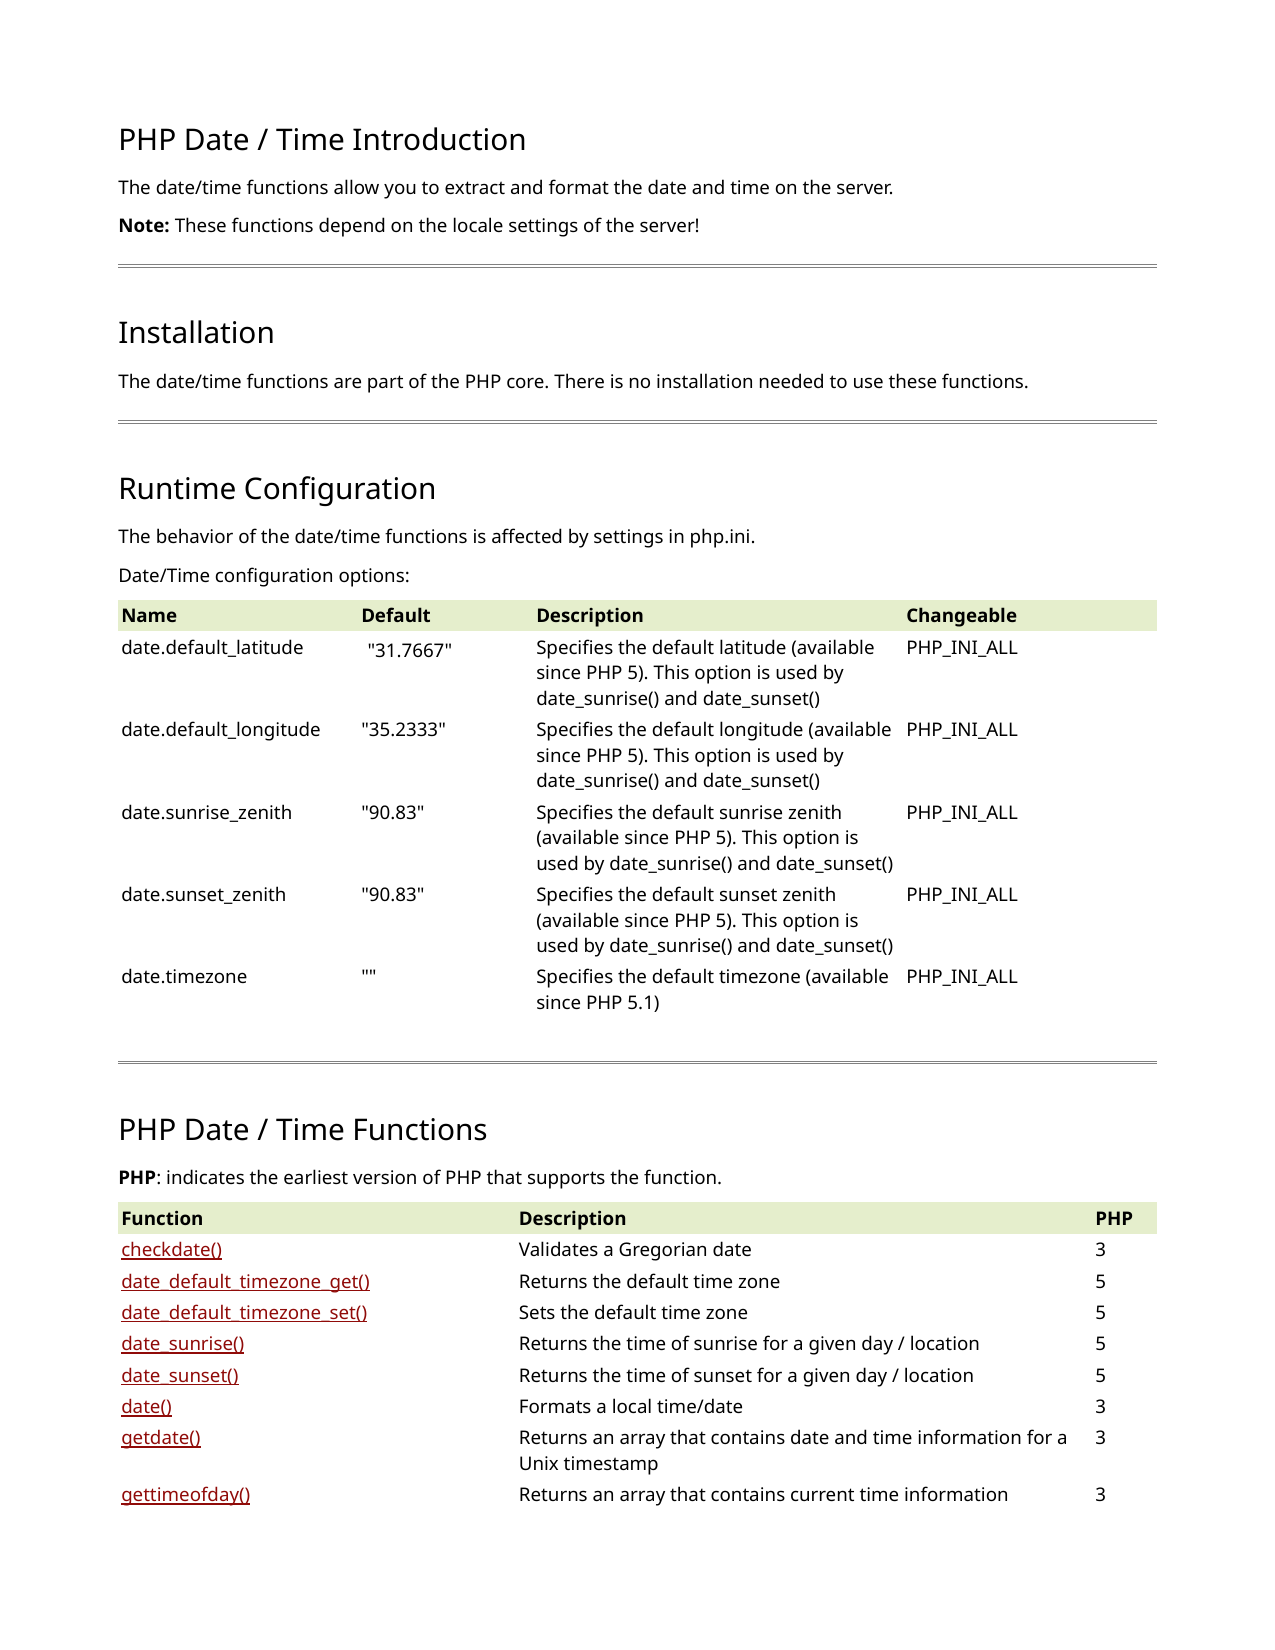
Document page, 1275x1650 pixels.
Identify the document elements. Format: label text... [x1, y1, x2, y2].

table_cell getdate() [118, 1422, 516, 1479]
table_cell Validates a Gregorian date [516, 1234, 1092, 1265]
table_cell date_sunset() [118, 1359, 516, 1390]
table_cell Specifies the default latitude (available since PHP 5). This option is used by date_sunrise() and date_sunset() [533, 631, 903, 714]
table_cell Returns the time of sunset for a given day / location [516, 1359, 1092, 1390]
table_cell Returns the time of sunrise for a given day / location [516, 1328, 1092, 1359]
table_cell 5 [1092, 1265, 1157, 1296]
subtitle Installation [118, 312, 1157, 352]
table_cell Specifies the default longitude (available since PHP 5). This option is used by date_sunrise() and date_sunset() [533, 714, 903, 796]
table_cell Sets the default time zone [516, 1296, 1092, 1328]
table_cell 5 [1092, 1296, 1157, 1328]
table_cell date.default_longitude [118, 714, 358, 796]
table_cell PHP_INI_ALL [903, 796, 1157, 878]
table_cell date.sunset_zenith [118, 879, 358, 961]
table_cell date_default_timezone_set() [118, 1296, 516, 1328]
subtitle Runtime Configuration [118, 468, 1157, 508]
table_cell PHP_INI_ALL [903, 961, 1157, 1018]
table_cell "" [358, 961, 533, 1018]
table_cell date() [118, 1390, 516, 1422]
text The date/time functions are part of the PHP core. There is no installation needed to use these functions. [118, 368, 1157, 393]
table_cell date.sunrise_zenith [118, 796, 358, 878]
table_cell Specifies the default timezone (available since PHP 5.1) [533, 961, 903, 1018]
text Date/Time configuration options: [118, 562, 1157, 587]
table_cell date_sunrise() [118, 1328, 516, 1359]
table_cell PHP_INI_ALL [903, 631, 1157, 714]
table_cell 3 [1092, 1479, 1157, 1510]
table_cell date_default_timezone_get() [118, 1265, 516, 1296]
table_header Name [118, 600, 358, 631]
table_cell Specifies the default sunset zenith (available since PHP 5). This option is used by date_sunrise() and date_sunset() [533, 879, 903, 961]
subtitle PHP Date / Time Introduction [118, 118, 1157, 158]
table_cell 5 [1092, 1328, 1157, 1359]
table_cell date.timezone [118, 961, 358, 1018]
table_cell "90.83" [358, 796, 533, 878]
text The date/time functions allow you to extract and format the date and time on the server. [118, 174, 1157, 200]
table_header Default [358, 600, 533, 631]
table_header Function [118, 1202, 516, 1234]
table_cell date.default_latitude [118, 631, 358, 714]
table_header Description [533, 600, 903, 631]
text The behavior of the date/time functions is affected by settings in php.ini. [118, 524, 1157, 549]
table_header Changeable [903, 600, 1157, 631]
table_cell Specifies the default sunrise zenith (available since PHP 5). This option is used by date_sunrise() and date_sunset() [533, 796, 903, 878]
table_cell Returns the default time zone [516, 1265, 1092, 1296]
table_cell "35.2333" [358, 714, 533, 796]
table_cell Returns an array that contains date and time information for a Unix timestamp [516, 1422, 1092, 1479]
table_cell gettimeofday() [118, 1479, 516, 1510]
subtitle PHP Date / Time Functions [118, 1108, 1157, 1149]
table_cell Formats a local time/date [516, 1390, 1092, 1422]
table_cell Returns an array that contains current time information [516, 1479, 1092, 1510]
table_cell 3 [1092, 1422, 1157, 1479]
table_cell "90.83" [358, 879, 533, 961]
table_cell "31.7667" [358, 631, 533, 714]
table_cell PHP_INI_ALL [903, 714, 1157, 796]
text PHP: indicates the earliest version of PHP that supports the function. [118, 1164, 1157, 1190]
table_cell PHP_INI_ALL [903, 879, 1157, 961]
table_cell 3 [1092, 1390, 1157, 1422]
table_cell 3 [1092, 1234, 1157, 1265]
table_header PHP [1092, 1202, 1157, 1234]
table_cell 5 [1092, 1359, 1157, 1390]
table_cell checkdate() [118, 1234, 516, 1265]
text Note: These functions depend on the locale settings of the server! [118, 212, 1157, 238]
table_header Description [516, 1202, 1092, 1234]
